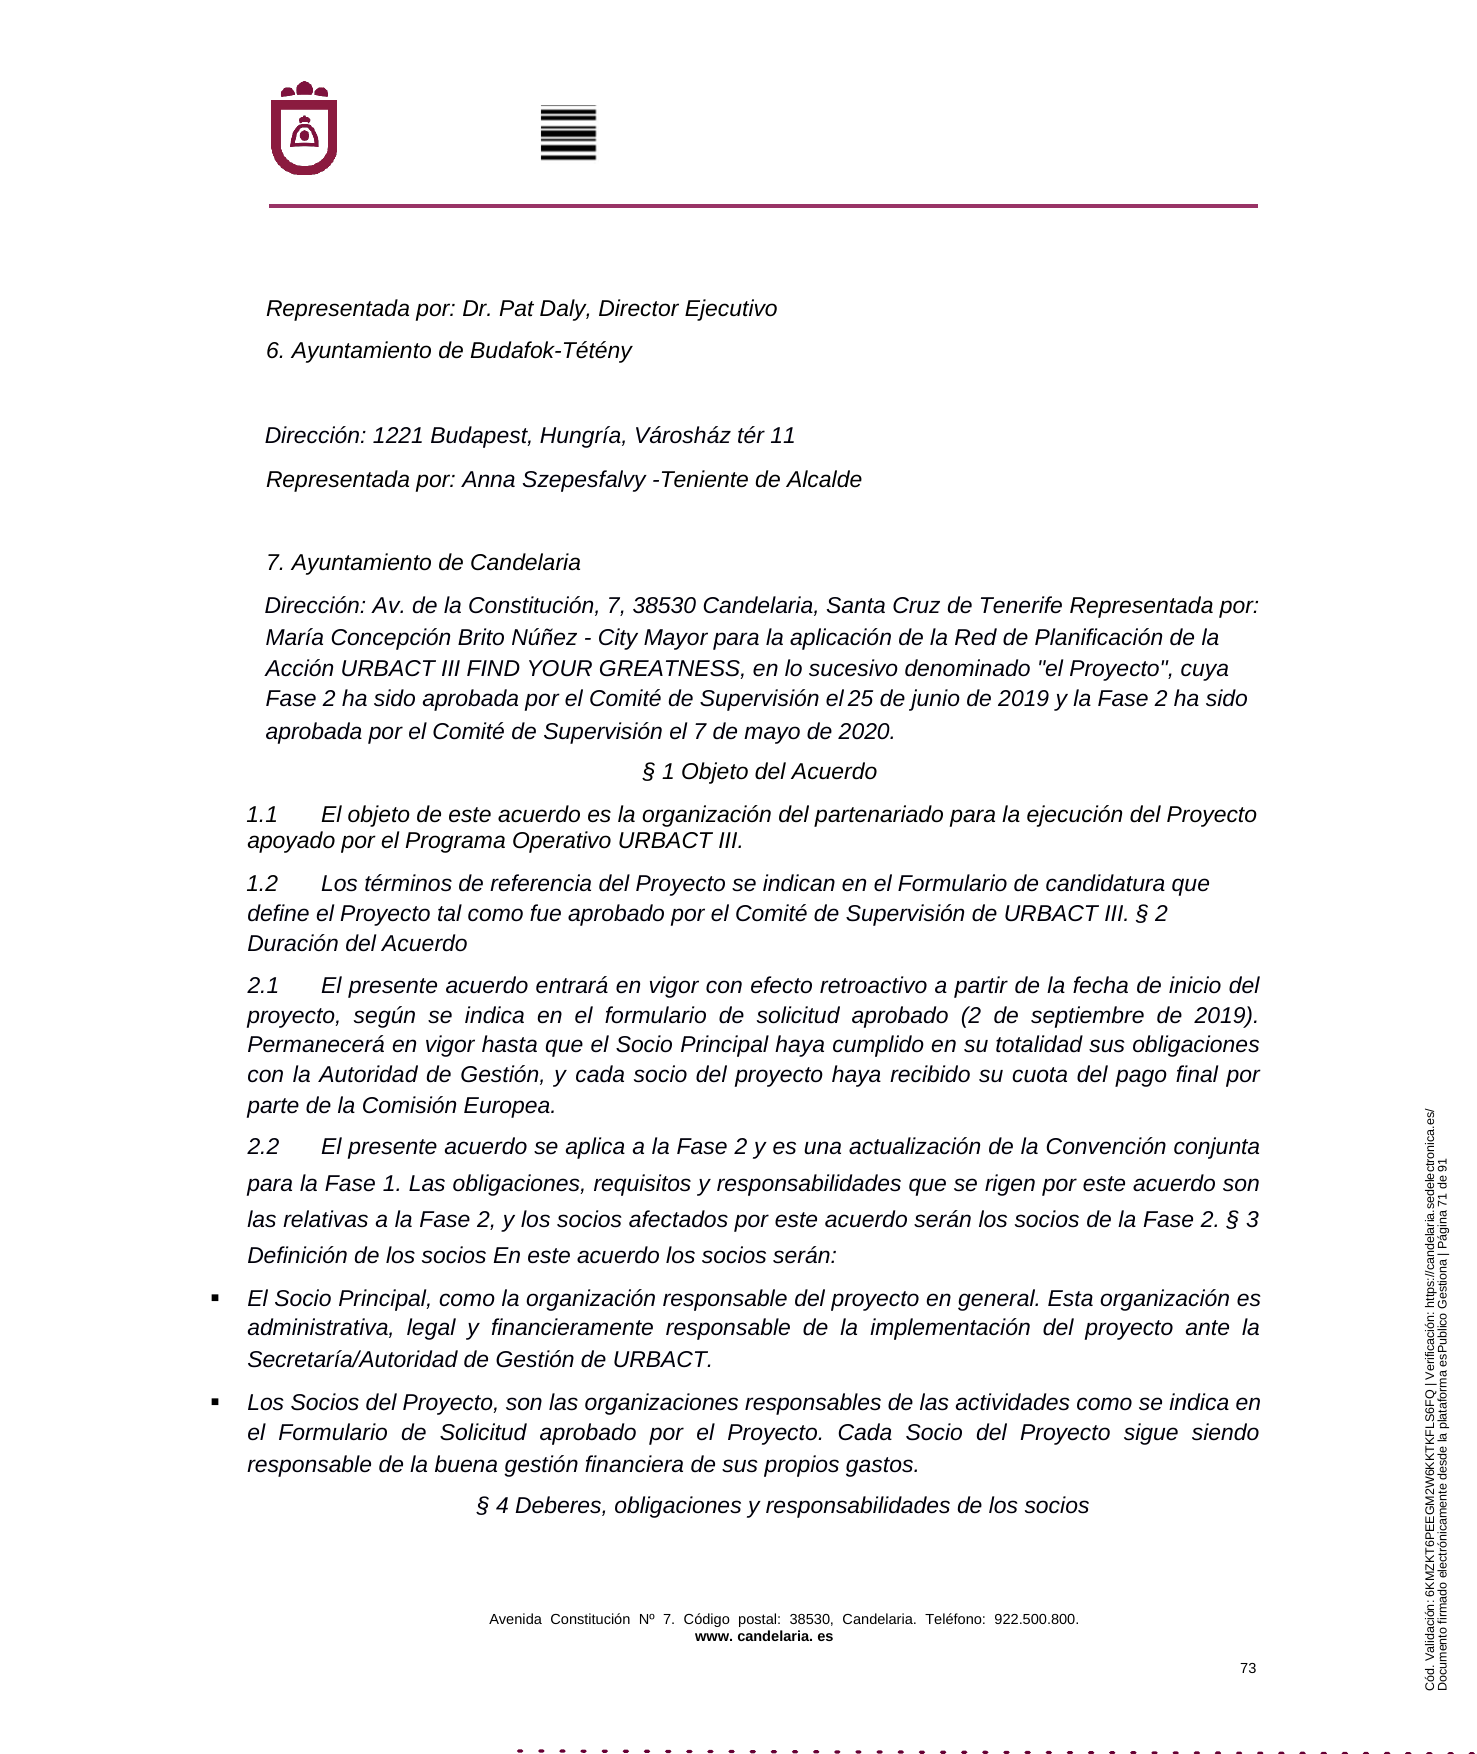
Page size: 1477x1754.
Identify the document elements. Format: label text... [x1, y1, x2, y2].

text Dirección: 1221 Budapest, Hungría, Városház tér 11 [264, 422, 1263, 448]
list Los términos de referencia del Proyecto se indican en el Formulario de candidatura que define el Proyecto tal como fue aprobado por el Comité de Supervisión de URBACT III. § 2 Duración del Acuerdo [246, 869, 1263, 956]
text § 1 Objeto del Acuerdo [259, 758, 1269, 784]
list Los Socios del Proyecto, son las organizaciones responsables de las actividades como se indica en el Formulario de Solicitud aprobado por el Proyecto. Cada Socio del Proyecto sigue siendo responsable de la buena gestión financiera de sus propios gastos. [209, 1389, 1263, 1477]
list El presente acuerdo se aplica a la Fase 2 y es una actualización de la Convención conjunta para la Fase 1. Las obligaciones, requisitos y responsabilidades que se rigen por este acuerdo son las relativas a la Fase 2, y los socios afectados por este acuerdo serán los socios de la Fase 2. § 3 Definición de los socios En este acuerdo los socios serán: [247, 1133, 1263, 1269]
list Ayuntamiento de Candelaria [266, 549, 1263, 576]
text Representada por: Anna Szepesfalvy -Teniente de Alcalde [266, 464, 1263, 493]
text § 4 Deberes, obligaciones y responsabilidades de los socios [476, 1492, 1263, 1518]
list Ayuntamiento de Budafok-Tétény [266, 337, 1263, 363]
list El Socio Principal, como la organización responsable del proyecto en general. Esta organización es administrativa, legal y financieramente responsable de la implementación del proyecto ante la Secretaría/Autoridad de Gestión de URBACT. [209, 1285, 1263, 1373]
text Dirección: Av. de la Constitución, 7, 38530 Candelaria, Santa Cruz de Tenerife Representada por: María Concepción Brito Núñez - City Mayor para la aplicación de la Red de Planificación de la Acción URBACT III FIND YOUR GREATNESS, en lo sucesivo denominado "el Proyecto", cuya Fase 2 ha sido aprobada por el Comité de Supervisión el 25 de junio de 2019 y la Fase 2 ha sido aprobada por el Comité de Supervisión el 7 de mayo de 2020. [264, 592, 1263, 744]
list El presente acuerdo entrará en vigor con efecto retroactivo a partir de la fecha de inicio del proyecto, según se indica en el formulario de solicitud aprobado (2 de septiembre de 2019). Permanecerá en vigor hasta que el Socio Principal haya cumplido en su totalidad sus obligaciones con la Autoridad de Gestión, y cada socio del proyecto haya recibido su cuota del pago final por parte de la Comisión Europea. [247, 972, 1263, 1119]
list El objeto de este acuerdo es la organización del partenariado para la ejecución del Proyecto apoyado por el Programa Operativo URBACT III. [246, 801, 1263, 854]
text Representada por: Dr. Pat Daly, Director Ejecutivo [266, 295, 1263, 321]
